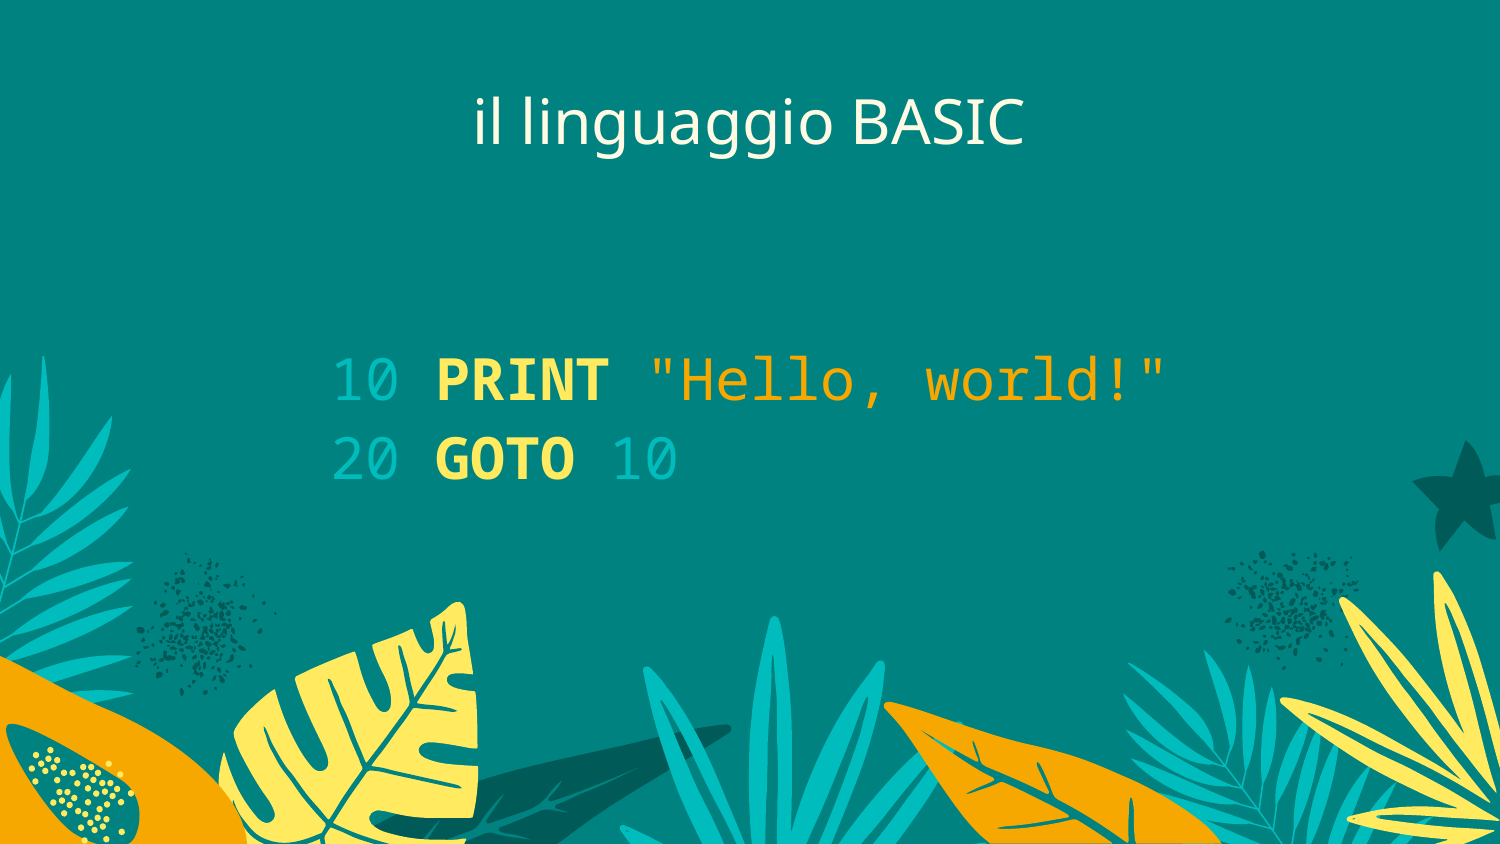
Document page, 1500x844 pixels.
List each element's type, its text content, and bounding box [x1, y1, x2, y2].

picture [116, 538, 291, 713]
picture [1179, 490, 1414, 725]
text_box 10 PRINT "Hello, world!" 20 GOTO 10 [315, 330, 1185, 478]
title il linguaggio BASIC [118, 72, 1382, 167]
picture [1362, 628, 1388, 658]
